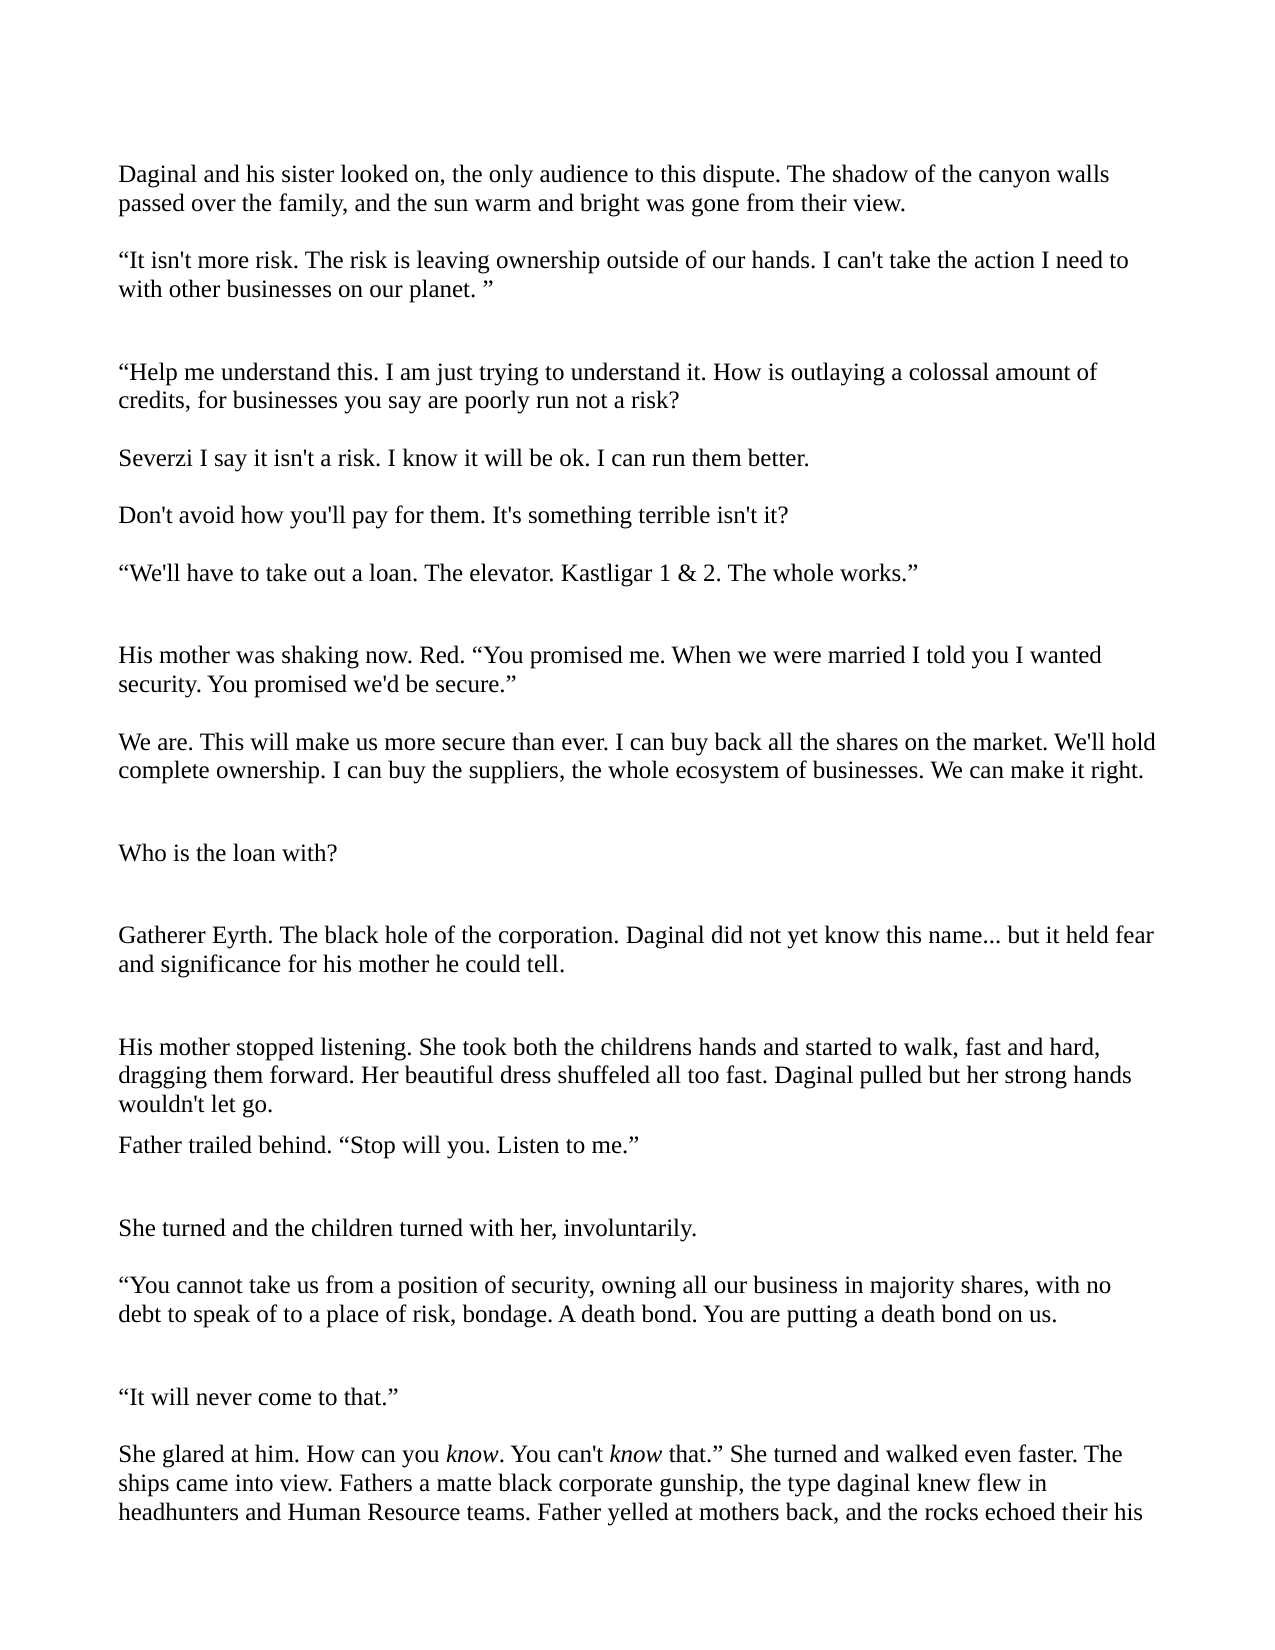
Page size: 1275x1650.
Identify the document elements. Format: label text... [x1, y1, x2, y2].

text She turned and the children turned with her, involuntarily. “You cannot take us from a position of security, owning all our business in majority shares, with no debt to speak of to a place of risk, bondage. A death bond. You are putting a death bond on us. [118, 1213, 1157, 1328]
text Gatherer Eyrth. The black hole of the corporation. Daginal did not yet know this name... but it held fear and significance for his mother he could tell. [118, 921, 1157, 978]
text “It will never come to that.” She glared at him. How can you know. You can't know that.” She turned and walked even faster. The ships came into view. Fathers a matte black corporate gunship, the type daginal knew flew in headhunters and Human Resource teams. Father yelled at mothers back, and the rocks echoed their his [118, 1382, 1157, 1526]
text Who is the loan with? [118, 838, 1157, 867]
text Daginal and his sister looked on, the only audience to this dispute. The shadow of the canyon walls passed over the family, and the sun warm and bright was gone from their view. “It isn't more risk. The risk is leaving ownership outside of our hands. I can't take the action I need to with other businesses on our planet. ” [118, 159, 1157, 303]
text Father trailed behind. “Stop will you. Listen to me.” [118, 1131, 1157, 1159]
text His mother was shaking now. Red. “You promised me. When we were married I told you I wanted security. You promised we'd be secure.” We are. This will make us more secure than ever. I can buy back all the shares on the market. We'll hold complete ownership. I can buy the suppliers, the whole ecosystem of businesses. We can make it right. [118, 641, 1157, 784]
text His mother stopped listening. She took both the childrens hands and started to walk, fast and hard, dragging them forward. Her beautiful dress shuffeled all too fast. Daginal pulled but her strong hands wouldn't let go. [118, 1032, 1157, 1118]
text “Help me understand this. I am just trying to understand it. How is outlaying a colossal amount of credits, for businesses you say are poorly run not a risk? Severzi I say it isn't a risk. I know it will be ok. I can run them better. Don't avoid how you'll pay for them. It's something terrible isn't it? “We'll have to take out a loan. The elevator. Kastligar 1 & 2. The whole works.” [118, 357, 1157, 587]
